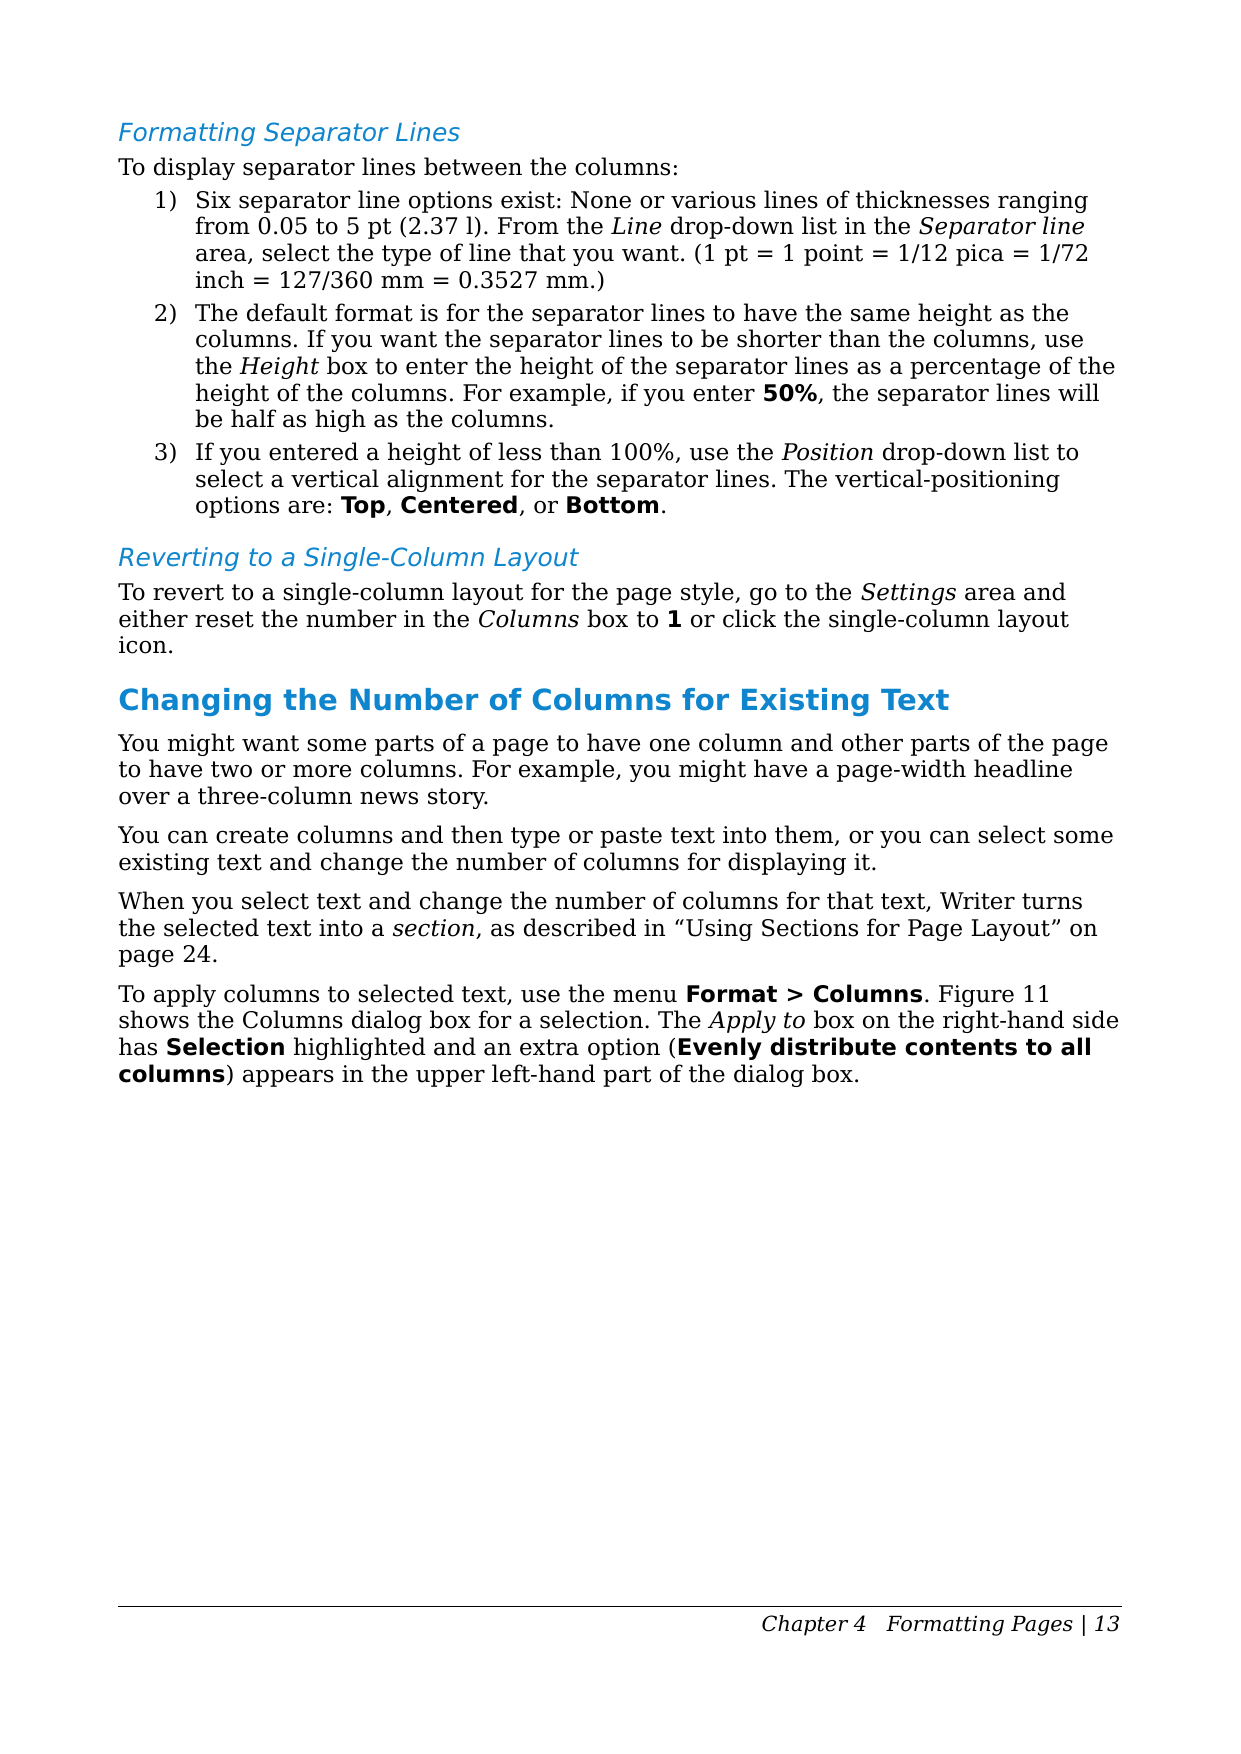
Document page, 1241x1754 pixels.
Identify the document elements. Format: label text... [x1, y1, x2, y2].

text To revert to a single-column layout for the page style, go to the Settings area and either reset the number in the Columns box to 1 or click the single-column layout icon. [118, 579, 1122, 659]
text You might want some parts of a page to have one column and other parts of the page to have two or more columns. For example, you might have a page-width headline over a three-column news story. [118, 730, 1122, 810]
list The default format is for the separator lines to have the same height as the columns. If you want the separator lines to be shorter than the columns, use the Height box to enter the height of the separator lines as a percentage of the height of the columns. For example, if you enter 50%, the separator lines will be half as high as the columns. [177, 300, 1122, 433]
text When you select text and change the number of columns for that text, Writer turns the selected text into a section, as described in “Using Sections for Page Layout” on page 24. [118, 888, 1122, 968]
list Six separator line options exist: None or various lines of thicknesses ranging from 0.05 to 5 pt (2.37 l). From the Line drop-down list in the Separator line area, select the type of line that you want. (1 pt = 1 point = 1/12 pica = 1/72 inch = 127/360 mm = 0.3527 mm.) [177, 187, 1122, 293]
text You can create columns and then type or paste text into them, or you can select some existing text and change the number of columns for displaying it. [118, 822, 1122, 876]
list To display separator lines between the columns: [118, 154, 1122, 180]
subtitle Reverting to a Single-Column Layout [118, 544, 1122, 573]
list If you entered a height of less than 100%, use the Position drop-down list to select a vertical alignment for the separator lines. The vertical-positioning options are: Top, Centered, or Bottom. [177, 439, 1122, 519]
text To apply columns to selected text, use the menu Format > Columns. Figure 11 shows the Columns dialog box for a selection. The Apply to box on the right-hand side has Selection highlighted and an extra option (Evenly distribute contents to all columns) appears in the upper left-hand part of the dialog box. [118, 981, 1122, 1087]
subtitle Changing the Number of Columns for Existing Text [118, 683, 1122, 717]
subtitle Formatting Separator Lines [118, 118, 1122, 147]
